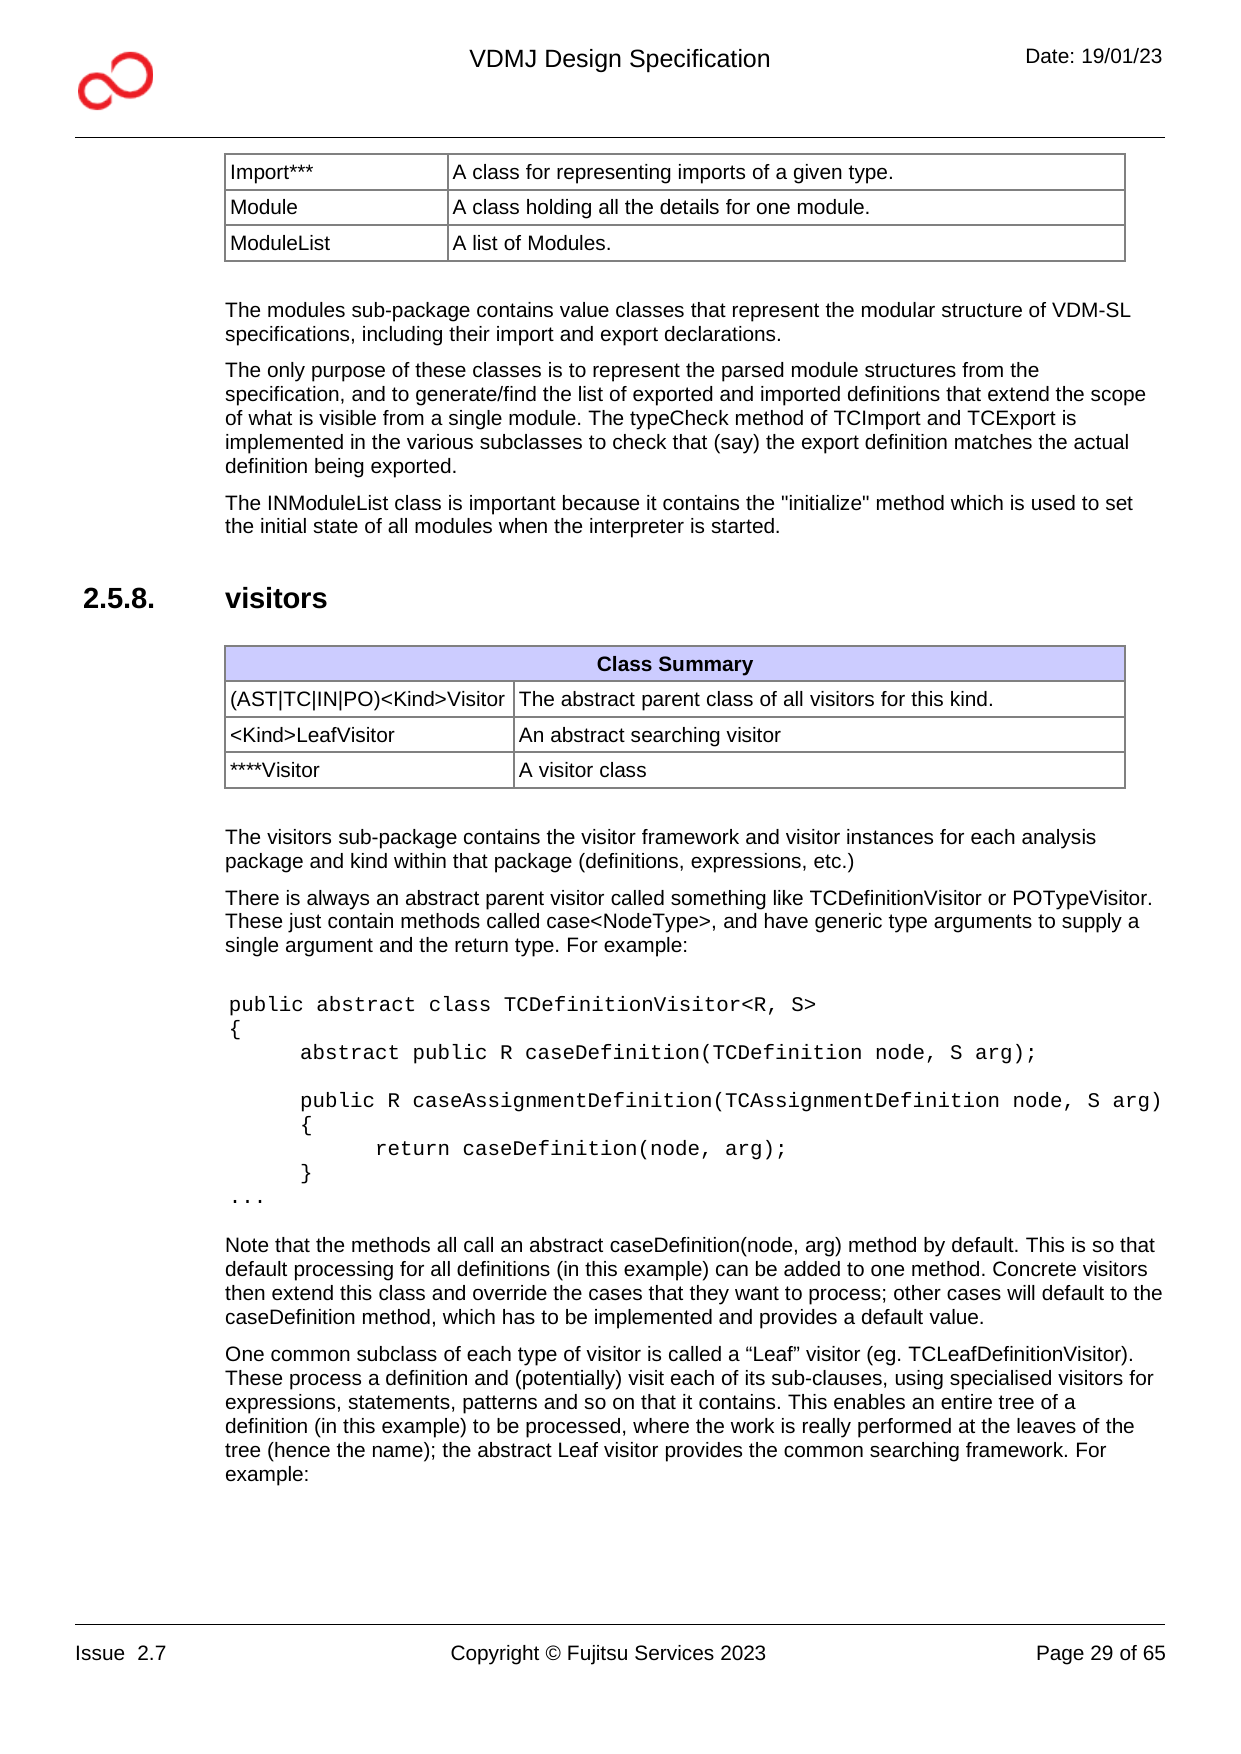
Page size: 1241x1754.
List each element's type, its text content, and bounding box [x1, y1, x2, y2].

table_cell ModuleList [226, 226, 447, 259]
text The only purpose of these classes is to represent the parsed module structures from the specification, and to generate/find the list of exported and imported definitions that extend the scope of what is visible from a single module. The typeCheck method of TCImport and TCExport is implemented in the various subclasses to check that (say) the export definition matches the actual definition being exported. [225, 358, 1165, 478]
text One common subclass of each type of visitor is called a “Leaf” visitor (eg. TCLeafDefinitionVisitor). These process a definition and (potentially) visit each of its sub-clauses, using specialised visitors for expressions, statements, patterns and so on that it contains. This enables an entire tree of a definition (in this example) to be processed, where the work is really performed at the leaves of the tree (hence the name); the abstract Leaf visitor provides the common searching framework. For example: [225, 1342, 1165, 1486]
text The INModuleList class is important because it contains the "initialize" method which is used to set the initial state of all modules when the interpreter is started. [225, 491, 1165, 539]
table_cell A class holding all the details for one module. [449, 191, 1124, 224]
table_cell Import*** [226, 155, 447, 188]
text Note that the methods all call an abstract caseDefinition(node, arg) method by default. This is so that default processing for all definitions (in this example) can be added to one method. Concrete visitors then extend this class and override the cases that they want to process; other cases will default to the caseDefinition method, which has to be implemented and provides a default value. [225, 1234, 1165, 1329]
table_cell A visitor class [515, 753, 1124, 787]
text public abstract class TCDefinitionVisitor<R, S> [228, 994, 1165, 1018]
picture [78, 44, 153, 120]
text ... [228, 1186, 1165, 1210]
text { [228, 1018, 1165, 1042]
table_cell A class for representing imports of a given type. [449, 155, 1124, 188]
text } [228, 1162, 1165, 1186]
table_cell An abstract searching visitor [515, 718, 1124, 751]
table_header Class Summary [226, 647, 1124, 680]
table_cell The abstract parent class of all visitors for this kind. [515, 682, 1124, 716]
table_cell Module [226, 191, 447, 224]
table_cell (AST|TC|IN|PO)<Kind>Visitor [226, 682, 513, 716]
table_cell A list of Modules. [449, 226, 1124, 259]
text public R caseAssignmentDefinition(TCAssignmentDefinition node, S arg) [228, 1090, 1165, 1114]
subtitle visitors [75, 581, 1165, 615]
text return caseDefinition(node, arg); [228, 1138, 1165, 1162]
text There is always an abstract parent visitor called something like TCDefinitionVisitor or POTypeVisitor. These just contain methods called case<NodeType>, and have generic type arguments to supply a single argument and the return type. For example: [225, 886, 1165, 958]
text { [228, 1114, 1165, 1138]
text abstract public R caseDefinition(TCDefinition node, S arg); [228, 1042, 1165, 1066]
table_cell ****Visitor [226, 753, 513, 787]
text The modules sub-package contains value classes that represent the modular structure of VDM-SL specifications, including their import and export declarations. [225, 298, 1165, 346]
text The visitors sub-package contains the visitor framework and visitor instances for each analysis package and kind within that package (definitions, expressions, etc.) [225, 825, 1165, 873]
table_cell <Kind>LeafVisitor [226, 718, 513, 751]
